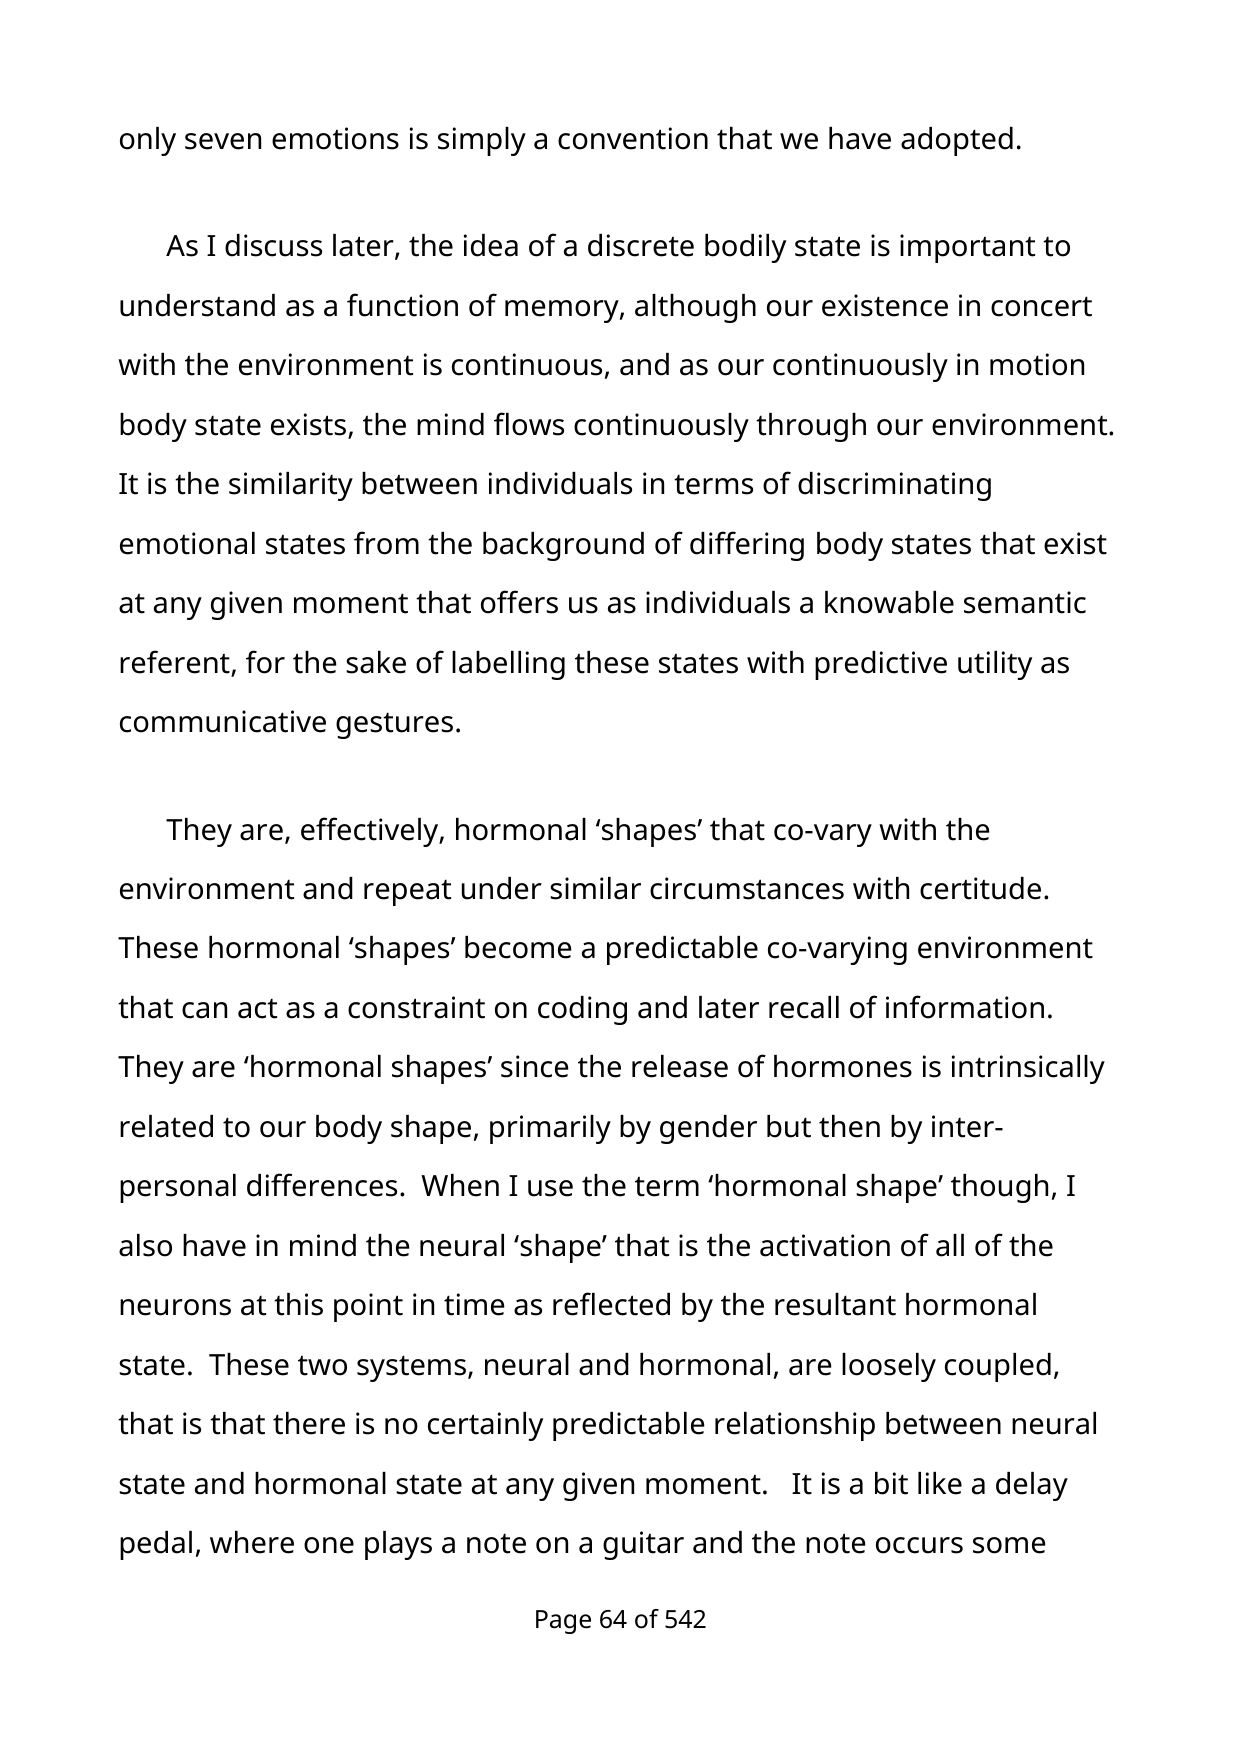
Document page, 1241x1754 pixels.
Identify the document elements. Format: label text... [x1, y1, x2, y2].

text They are, effectively, hormonal ‘shapes’ that co-vary with the environment and repeat under similar circumstances with certitude. These hormonal ‘shapes’ become a predictable co-varying environment that can act as a constraint on coding and later recall of information. They are ‘hormonal shapes’ since the release of hormones is intrinsically related to our body shape, primarily by gender but then by inter-personal differences. When I use the term ‘hormonal shape’ though, I also have in mind the neural ‘shape’ that is the activation of all of the neurons at this point in time as reflected by the resultant hormonal state. These two systems, neural and hormonal, are loosely coupled, that is that there is no certainly predictable relationship between neural state and hormonal state at any given moment. It is a bit like a delay pedal, where one plays a note on a guitar and the note occurs some [118, 809, 1122, 1562]
text As I discuss later, the idea of a discrete bodily state is important to understand as a function of memory, although our existence in concert with the environment is continuous, and as our continuously in motion body state exists, the mind flows continuously through our environment. It is the similarity between individuals in terms of discriminating emotional states from the background of differing body states that exist at any given moment that offers us as individuals a knowable semantic referent, for the sake of labelling these states with predictive utility as communicative gestures. [118, 226, 1122, 741]
text only seven emotions is simply a convention that we have adopted. [118, 118, 1122, 158]
